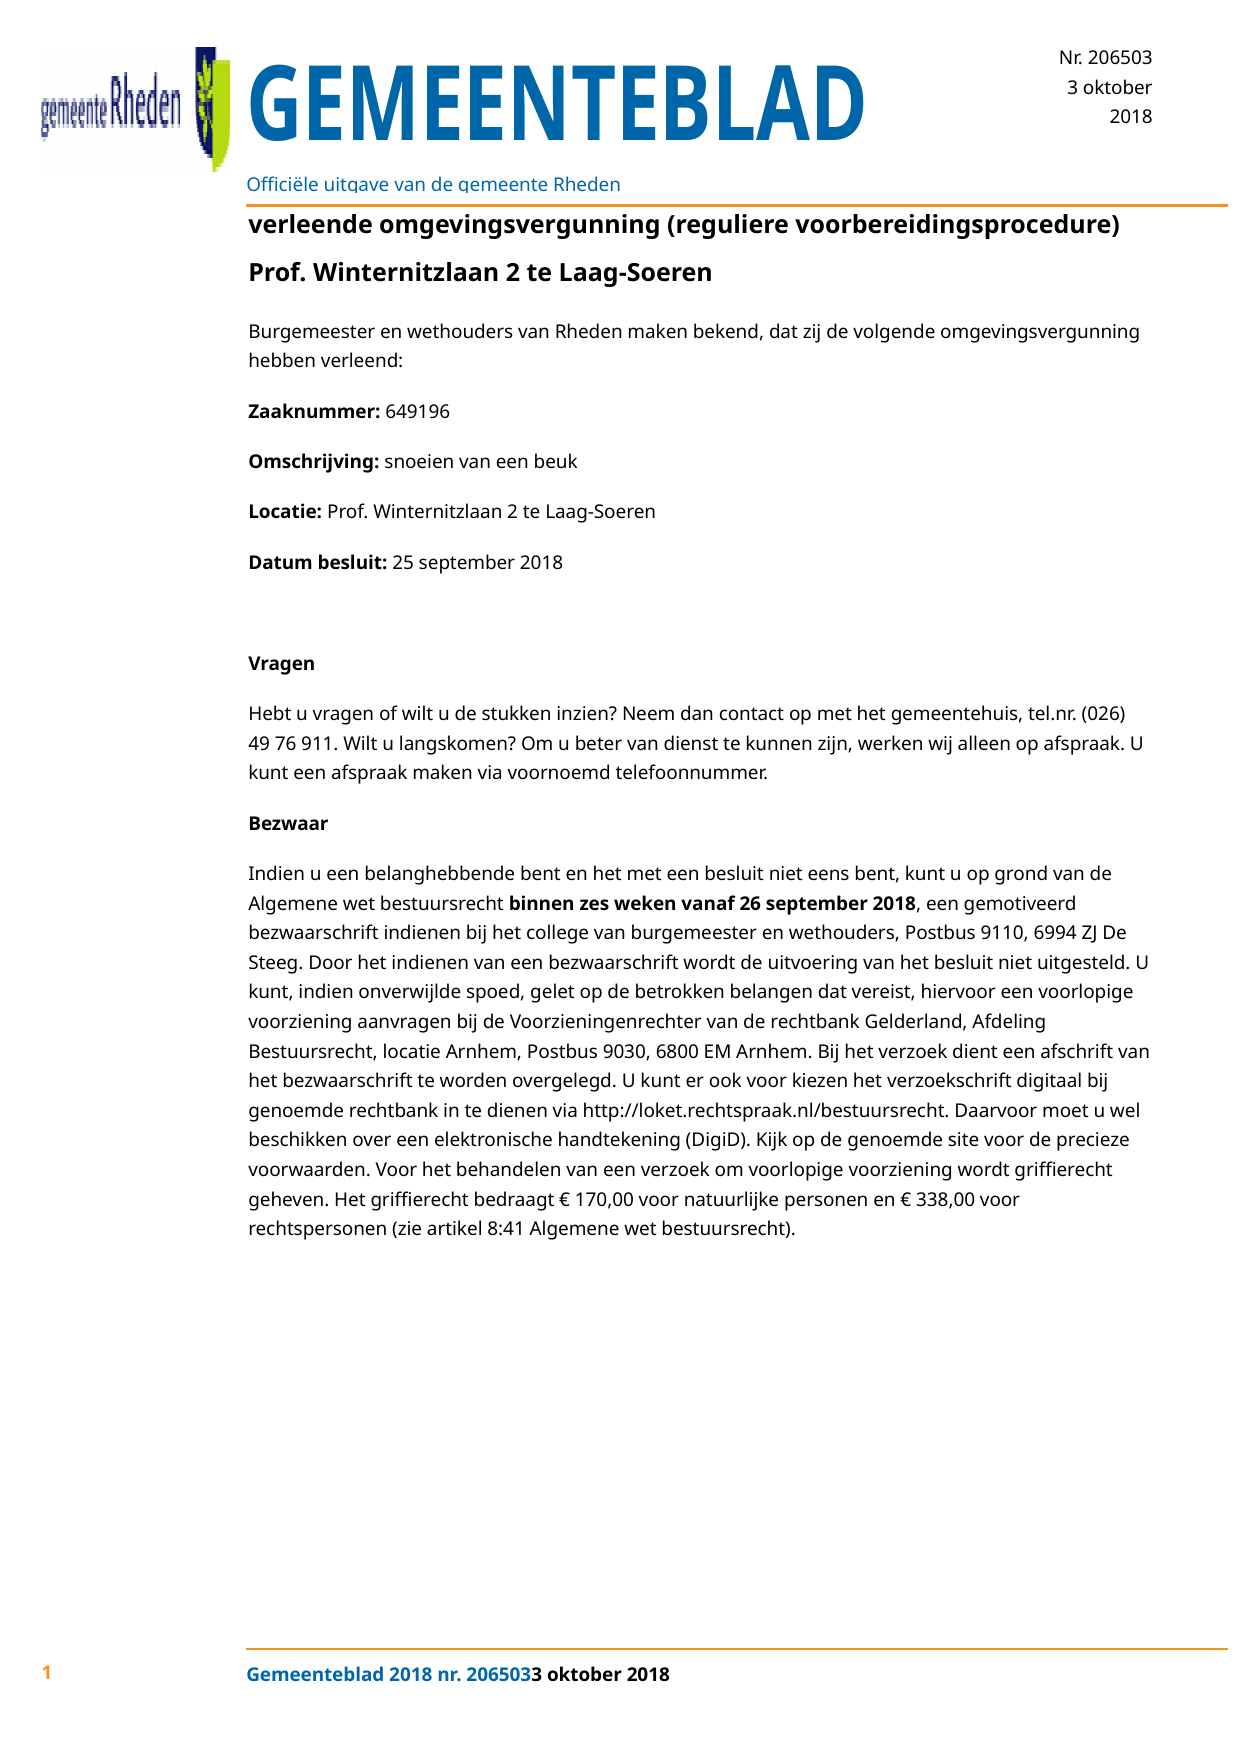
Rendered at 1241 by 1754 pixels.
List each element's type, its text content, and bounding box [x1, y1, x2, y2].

text Burgemeester en wethouders van Rheden maken bekend, dat zij de volgende omgevingsvergunning hebben verleend: [248, 318, 1152, 373]
text Omschrijving: snoeien van een beuk [248, 448, 1152, 474]
text Hebt u vragen of wilt u de stukken inzien? Neem dan contact op met het gemeentehuis, tel.nr. (026) 49 76 911. Wilt u langskomen? Om u beter van dienst te kunnen zijn, werken wij alleen op afspraak. U kunt een afspraak maken via voornoemd telefoonnummer. [248, 700, 1152, 785]
text Zaaknummer: 649196 [248, 398, 1152, 424]
text Vragen [248, 650, 1152, 676]
picture [41, 47, 231, 172]
text Bezwaar [248, 810, 1152, 836]
text Datum besluit: 25 september 2018 [248, 549, 1152, 575]
text Locatie: Prof. Winternitzlaan 2 te Laag-Soeren [248, 499, 1152, 524]
text Indien u een belanghebbende bent en het met een besluit niet eens bent, kunt u op grond van de Algemene wet bestuursrecht binnen zes weken vanaf 26 september 2018, een gemotiveerd bezwaarschrift indienen bij het college van burgemeester en wethouders, Postbus 9110, 6994 ZJ De Steeg. Door het indienen van een bezwaarschrift wordt de uitvoering van het besluit niet uitgesteld. U kunt, indien onverwijlde spoed, gelet op de betrokken belangen dat vereist, hiervoor een voorlopige voorziening aanvragen bij de Voorzieningenrechter van de rechtbank Gelderland, Afdeling Bestuursrecht, locatie Arnhem, Postbus 9030, 6800 EM Arnhem. Bij het verzoek dient een afschrift van het bezwaarschrift te worden overgelegd. U kunt er ook voor kiezen het verzoekschrift digitaal bij genoemde rechtbank in te dienen via http://loket.rechtspraak.nl/bestuursrecht. Daarvoor moet u wel beschikken over een elektronische handtekening (DigiD). Kijk op de genoemde site voor de precieze voorwaarden. Voor het behandelen van een verzoek om voorlopige voorziening wordt griffierecht geheven. Het griffierecht bedraagt € 170,00 voor natuurlijke personen en € 338,00 voor rechtspersonen (zie artikel 8:41 Algemene wet bestuursrecht). [248, 860, 1152, 1241]
text verleende omgevingsvergunning (reguliere voorbereidingsprocedure) Prof. Winternitzlaan 2 te Laag-Soeren [248, 207, 1152, 288]
